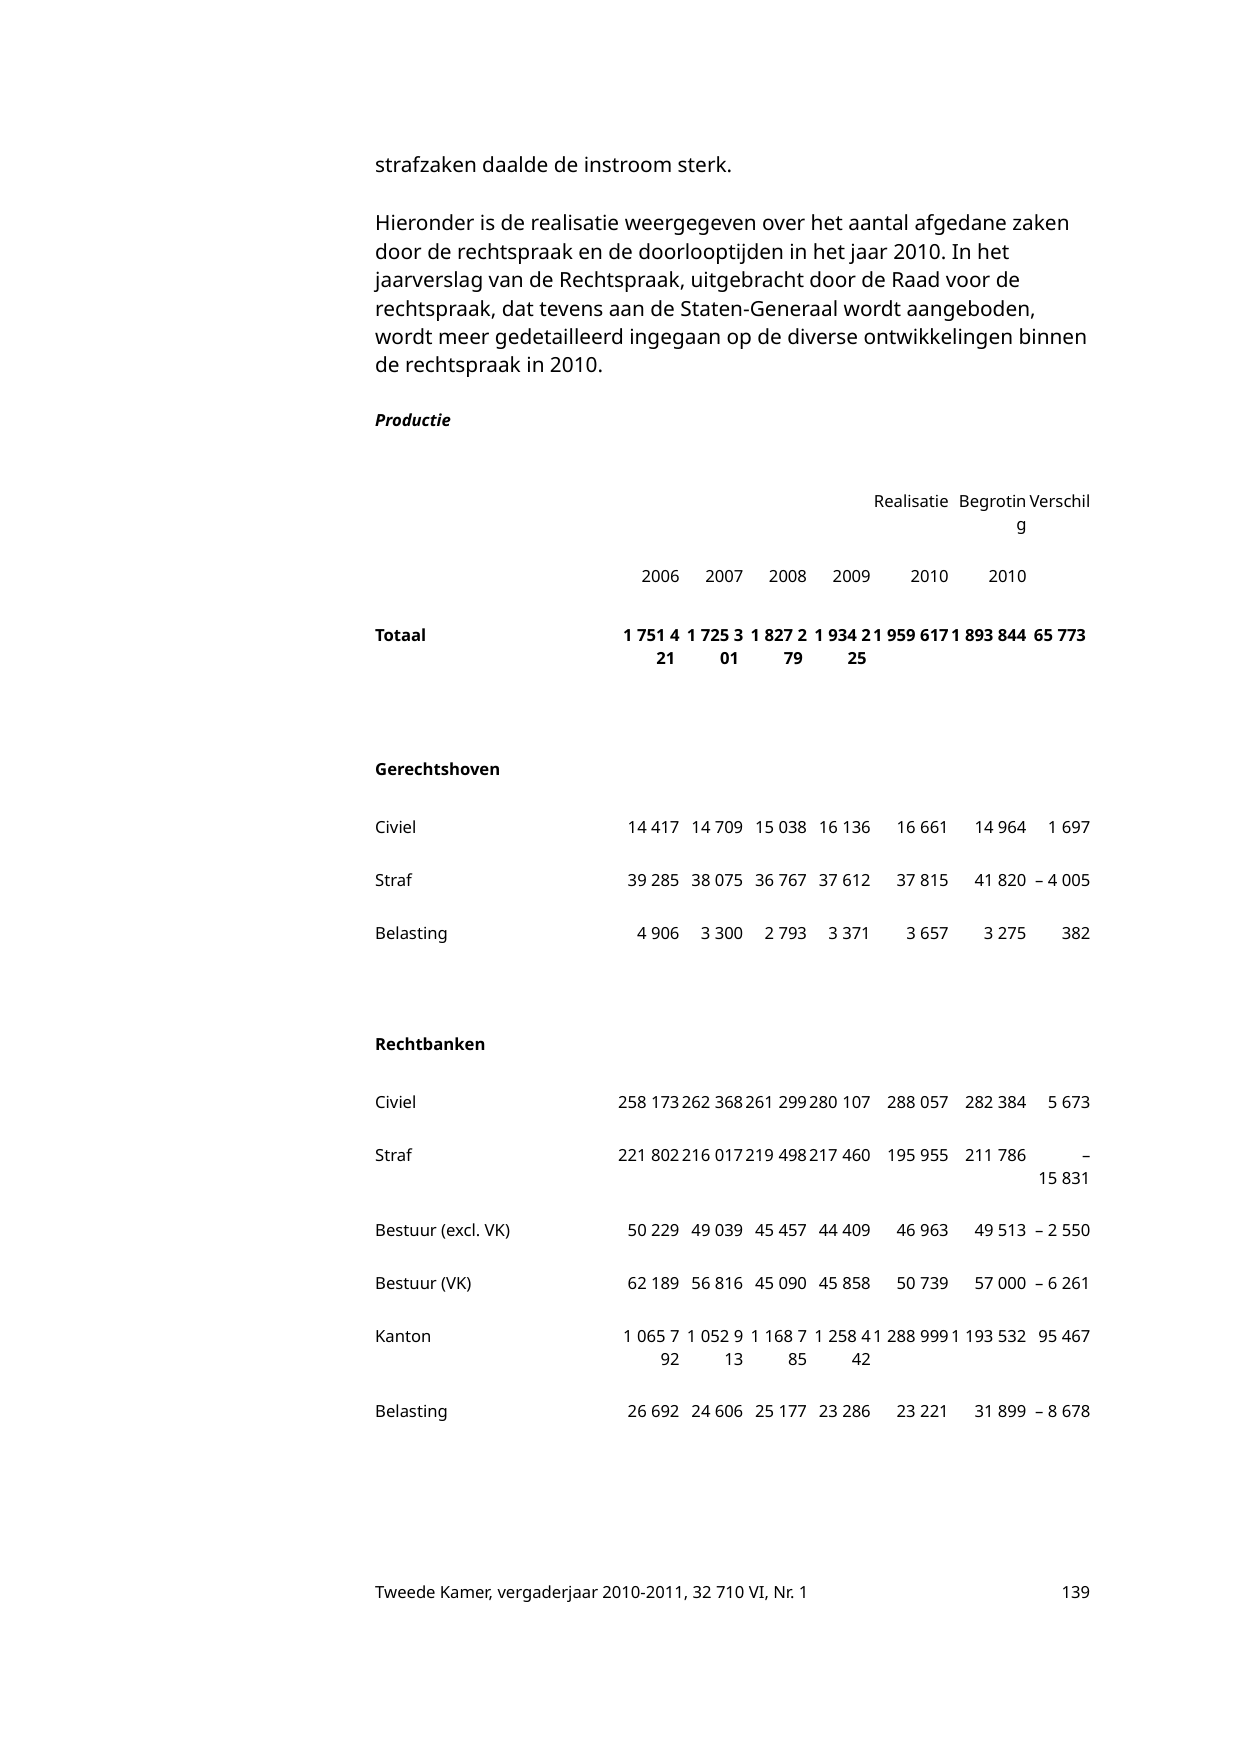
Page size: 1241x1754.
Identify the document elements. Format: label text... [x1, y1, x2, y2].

table_cell 38 075 [679, 869, 743, 921]
table_cell 14 417 [616, 816, 679, 868]
table_header [375, 490, 616, 565]
table_cell 39 285 [616, 869, 679, 921]
table_cell 211 786 [949, 1144, 1026, 1219]
table_cell [1026, 974, 1090, 1032]
table_cell – 6 261 [1026, 1272, 1090, 1324]
table_cell [807, 1453, 871, 1511]
table_cell 1 168 785 [743, 1324, 807, 1400]
table_cell 41 820 [949, 869, 1026, 921]
table_cell [949, 1453, 1026, 1511]
table_cell [871, 1453, 948, 1511]
table_cell 49 513 [949, 1219, 1026, 1272]
table_cell 2008 [743, 565, 807, 623]
table_cell 57 000 [949, 1272, 1026, 1324]
table_cell 261 299 [743, 1091, 807, 1143]
table_cell [679, 1453, 743, 1511]
table_cell 45 858 [807, 1272, 871, 1324]
table_cell 14 964 [949, 816, 1026, 868]
table_cell [1026, 565, 1090, 623]
table_cell – 8 678 [1026, 1400, 1090, 1452]
table_cell 288 057 [871, 1091, 948, 1143]
table_cell [743, 699, 807, 757]
table_cell 1 959 617 [871, 624, 948, 699]
table_cell 36 767 [743, 869, 807, 921]
table_cell [616, 699, 679, 757]
table_cell 2010 [871, 565, 948, 623]
table_cell 16 136 [807, 816, 871, 868]
table_cell 15 038 [743, 816, 807, 868]
table_cell [679, 974, 743, 1032]
table_cell 95 467 [1026, 1324, 1090, 1400]
table_cell 62 189 [616, 1272, 679, 1324]
table_header [616, 490, 679, 565]
table_cell 219 498 [743, 1144, 807, 1219]
table_cell [807, 699, 871, 757]
table_cell 56 816 [679, 1272, 743, 1324]
table_cell [807, 974, 871, 1032]
table_cell 4 906 [616, 921, 679, 974]
table_cell 1 258 442 [807, 1324, 871, 1400]
table_cell 195 955 [871, 1144, 948, 1219]
table_cell [871, 974, 948, 1032]
table_cell Belasting [375, 1400, 616, 1452]
table_cell 1 052 913 [679, 1324, 743, 1400]
table_cell 31 899 [949, 1400, 1026, 1452]
table_cell 49 039 [679, 1219, 743, 1272]
table_cell – 2 550 [1026, 1219, 1090, 1272]
table_cell 1 751 421 [616, 624, 679, 699]
table_cell 1 893 844 [949, 624, 1026, 699]
table_cell 44 409 [807, 1219, 871, 1272]
table_cell 280 107 [807, 1091, 871, 1143]
table_cell 2010 [949, 565, 1026, 623]
table_cell 217 460 [807, 1144, 871, 1219]
table_cell 1 827 279 [743, 624, 807, 699]
table_cell [949, 758, 1026, 816]
table_cell – 15 831 [1026, 1144, 1090, 1219]
table_cell [949, 1033, 1090, 1091]
table_cell 262 368 [679, 1091, 743, 1143]
table_cell – 4 005 [1026, 869, 1090, 921]
table_cell 2006 [616, 565, 679, 623]
table_cell 50 229 [616, 1219, 679, 1272]
table_cell 221 802 [616, 1144, 679, 1219]
table_cell Totaal [375, 624, 616, 699]
table_cell 2007 [679, 565, 743, 623]
table_cell 282 384 [949, 1091, 1026, 1143]
table_cell 382 [1026, 921, 1090, 974]
table_cell 37 815 [871, 869, 948, 921]
table_cell Straf [375, 869, 616, 921]
table_cell Belasting [375, 921, 616, 974]
table_cell [375, 1453, 616, 1511]
table_header [807, 490, 871, 565]
table_cell 1 934 225 [807, 624, 871, 699]
table_cell 14 709 [679, 816, 743, 868]
table_cell [375, 699, 616, 757]
table_cell 1 697 [1026, 816, 1090, 868]
table_cell [679, 699, 743, 757]
text Hieronder is de realisatie weergegeven over het aantal afgedane zaken door de rechtspraak en de doorlooptijden in het jaar 2010. In het jaarverslag van de Rechtspraak, uitgebracht door de Raad voor de rechtspraak, dat tevens aan de Staten-Generaal wordt aangeboden, wordt meer gedetailleerd ingegaan op de diverse ontwikkelingen binnen de rechtspraak in 2010. [375, 208, 1090, 379]
table_cell 1 725 301 [679, 624, 743, 699]
table_cell 3 657 [871, 921, 948, 974]
table_cell Kanton [375, 1324, 616, 1400]
table_cell 46 963 [871, 1219, 948, 1272]
table_cell Bestuur (VK) [375, 1272, 616, 1324]
table_cell Straf [375, 1144, 616, 1219]
table_cell [871, 699, 948, 757]
table_cell 16 661 [871, 816, 948, 868]
table_cell 2 793 [743, 921, 807, 974]
table_cell [743, 1453, 807, 1511]
table_cell 216 017 [679, 1144, 743, 1219]
table_cell 2009 [807, 565, 871, 623]
table_header Verschil [1026, 490, 1090, 565]
table_cell 1 065 792 [616, 1324, 679, 1400]
table_header [679, 490, 743, 565]
table_cell 37 612 [807, 869, 871, 921]
table_cell [375, 974, 616, 1032]
table_cell Gerechtshoven [375, 758, 948, 816]
table_cell 24 606 [679, 1400, 743, 1452]
table_cell [616, 974, 679, 1032]
table_cell 45 457 [743, 1219, 807, 1272]
table_header Realisatie [871, 490, 948, 565]
table_header [743, 490, 807, 565]
text Productie [375, 409, 1090, 432]
table_header Begroting [949, 490, 1026, 565]
table_cell 1 193 532 [949, 1324, 1026, 1400]
text strafzaken daalde de instroom sterk. [375, 150, 1090, 178]
table_cell 45 090 [743, 1272, 807, 1324]
table_cell 3 300 [679, 921, 743, 974]
table_cell Bestuur (excl. VK) [375, 1219, 616, 1272]
table_cell 3 371 [807, 921, 871, 974]
table_cell 50 739 [871, 1272, 948, 1324]
table_cell [1026, 1453, 1090, 1511]
table_cell [375, 565, 616, 623]
table_cell Civiel [375, 816, 616, 868]
table_cell 65 773 [1026, 624, 1090, 699]
table_cell 258 173 [616, 1091, 679, 1143]
table_cell 26 692 [616, 1400, 679, 1452]
table_cell [1026, 758, 1090, 816]
table_cell [743, 974, 807, 1032]
table_cell [616, 1453, 679, 1511]
table_cell [949, 699, 1026, 757]
table_cell 23 221 [871, 1400, 948, 1452]
table_cell [1026, 699, 1090, 757]
table_cell 1 288 999 [871, 1324, 948, 1400]
table_cell 3 275 [949, 921, 1026, 974]
table_cell [949, 974, 1026, 1032]
table_cell 25 177 [743, 1400, 807, 1452]
table_cell 23 286 [807, 1400, 871, 1452]
table_cell 5 673 [1026, 1091, 1090, 1143]
table_cell Civiel [375, 1091, 616, 1143]
table_cell Rechtbanken [375, 1033, 948, 1091]
